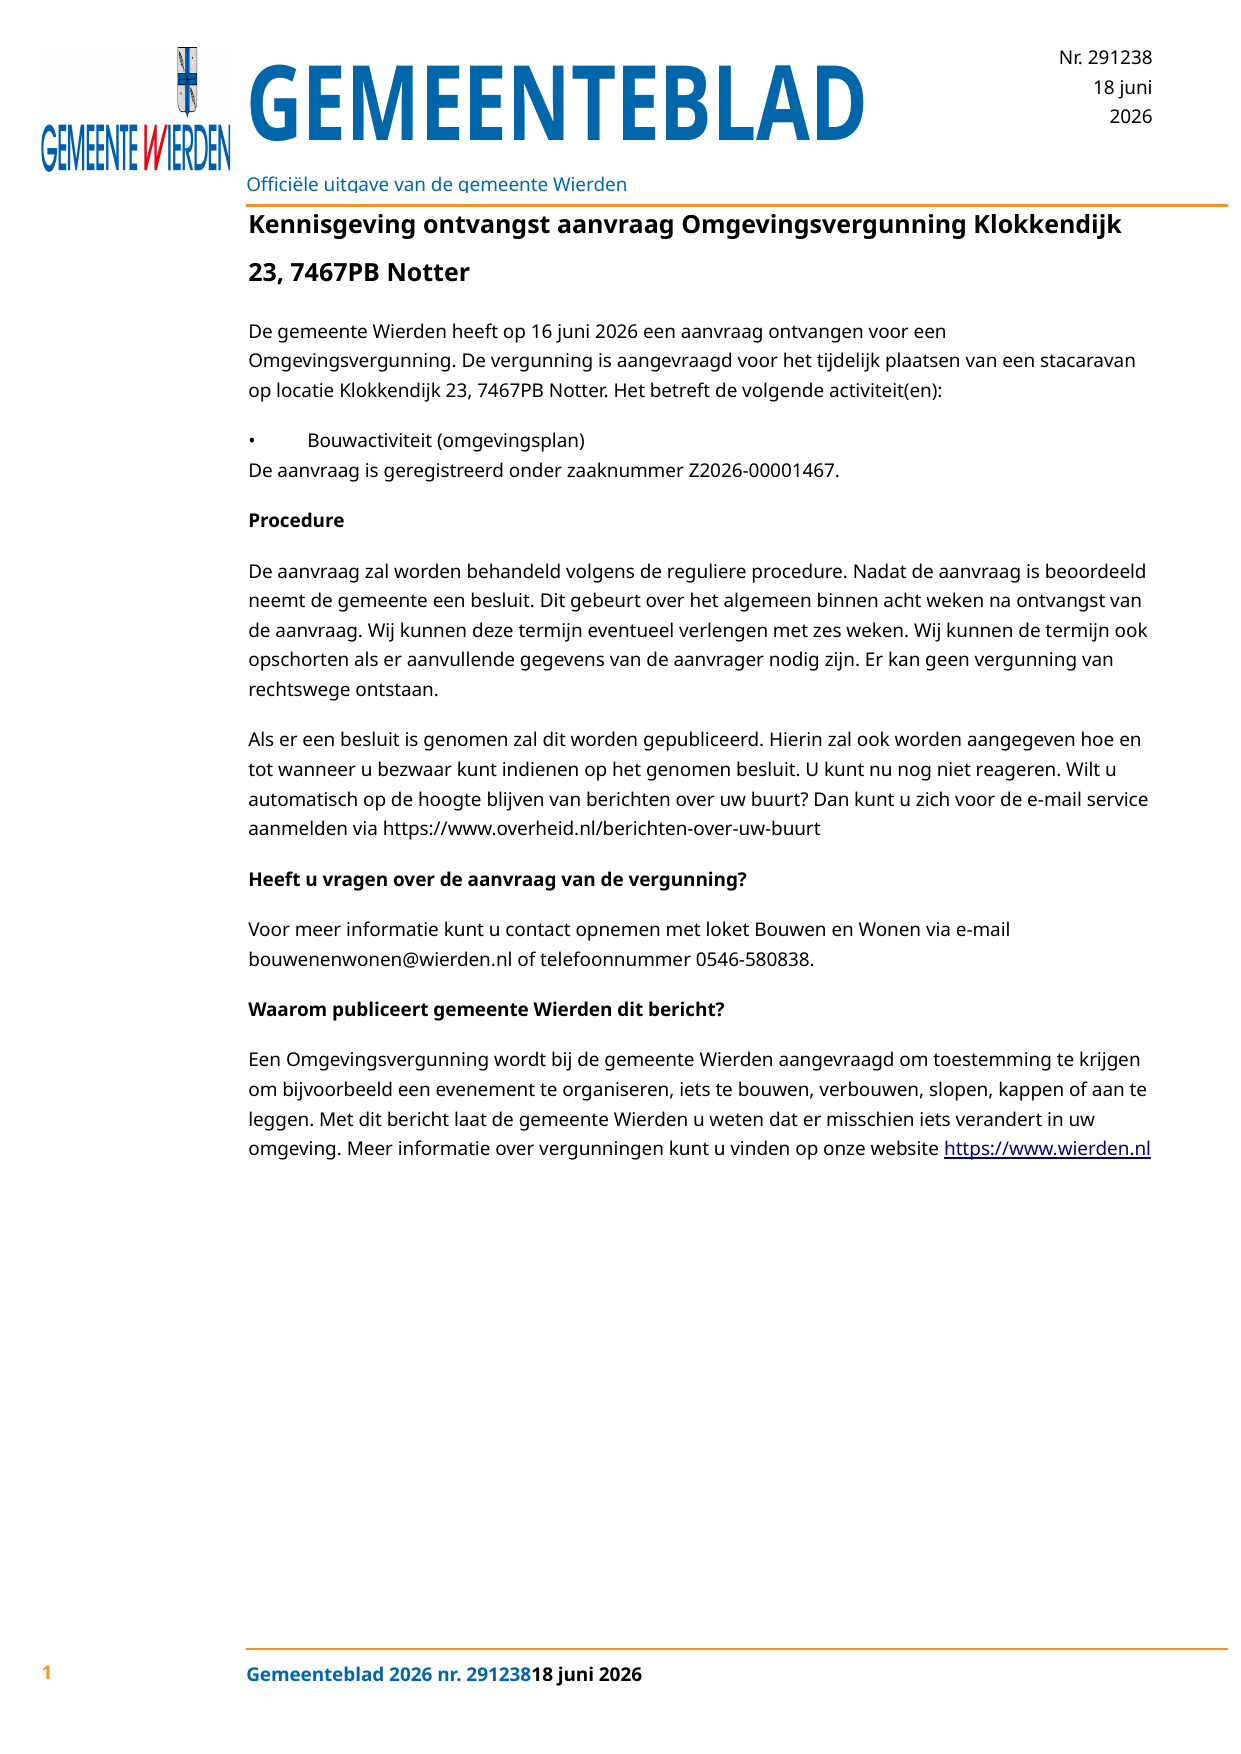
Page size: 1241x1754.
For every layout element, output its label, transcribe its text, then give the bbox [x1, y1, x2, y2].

text Waarom publiceert gemeente Wierden dit bericht? [248, 996, 1152, 1022]
text De aanvraag is geregistreerd onder zaaknummer Z2026-00001467. [248, 457, 1152, 483]
text Een Omgevingsvergunning wordt bij de gemeente Wierden aangevraagd om toestemming te krijgen om bijvoorbeeld een evenement te organiseren, iets te bouwen, verbouwen, slopen, kappen of aan te leggen. Met dit bericht laat de gemeente Wierden u weten dat er misschien iets verandert in uw omgeving. Meer informatie over vergunningen kunt u vinden op onze website https://www.wierden.nl [248, 1047, 1152, 1161]
text Als er een besluit is genomen zal dit worden gepubliceerd. Hierin zal ook worden aangegeven hoe en tot wanneer u bezwaar kunt indienen op het genomen besluit. U kunt nu nog niet reageren. Wilt u automatisch op de hoogte blijven van berichten over uw buurt? Dan kunt u zich voor de e-mail service aanmelden via https://www.overheid.nl/berichten-over-uw-buurt [248, 727, 1152, 841]
text Kennisgeving ontvangst aanvraag Omgevingsvergunning Klokkendijk 23, 7467PB Notter [248, 207, 1152, 288]
text Procedure [248, 507, 1152, 533]
list Bouwactiviteit (omgevingsplan) [248, 427, 1152, 453]
text De gemeente Wierden heeft op 16 juni 2026 een aanvraag ontvangen voor een Omgevingsvergunning. De vergunning is aangevraagd voor het tijdelijk plaatsen van een stacaravan op locatie Klokkendijk 23, 7467PB Notter. Het betreft de volgende activiteit(en): [248, 318, 1152, 403]
text Voor meer informatie kunt u contact opnemen met loket Bouwen en Wonen via e-mail bouwenenwonen@wierden.nl of telefoonnummer 0546-580838. [248, 916, 1152, 972]
picture [41, 47, 231, 172]
text De aanvraag zal worden behandeld volgens de reguliere procedure. Nadat de aanvraag is beoordeeld neemt de gemeente een besluit. Dit gebeurt over het algemeen binnen acht weken na ontvangst van de aanvraag. Wij kunnen deze termijn eventueel verlengen met zes weken. Wij kunnen de termijn ook opschorten als er aanvullende gegevens van de aanvrager nodig zijn. Er kan geen vergunning van rechtswege ontstaan. [248, 558, 1152, 702]
text Heeft u vragen over de aanvraag van de vergunning? [248, 866, 1152, 892]
